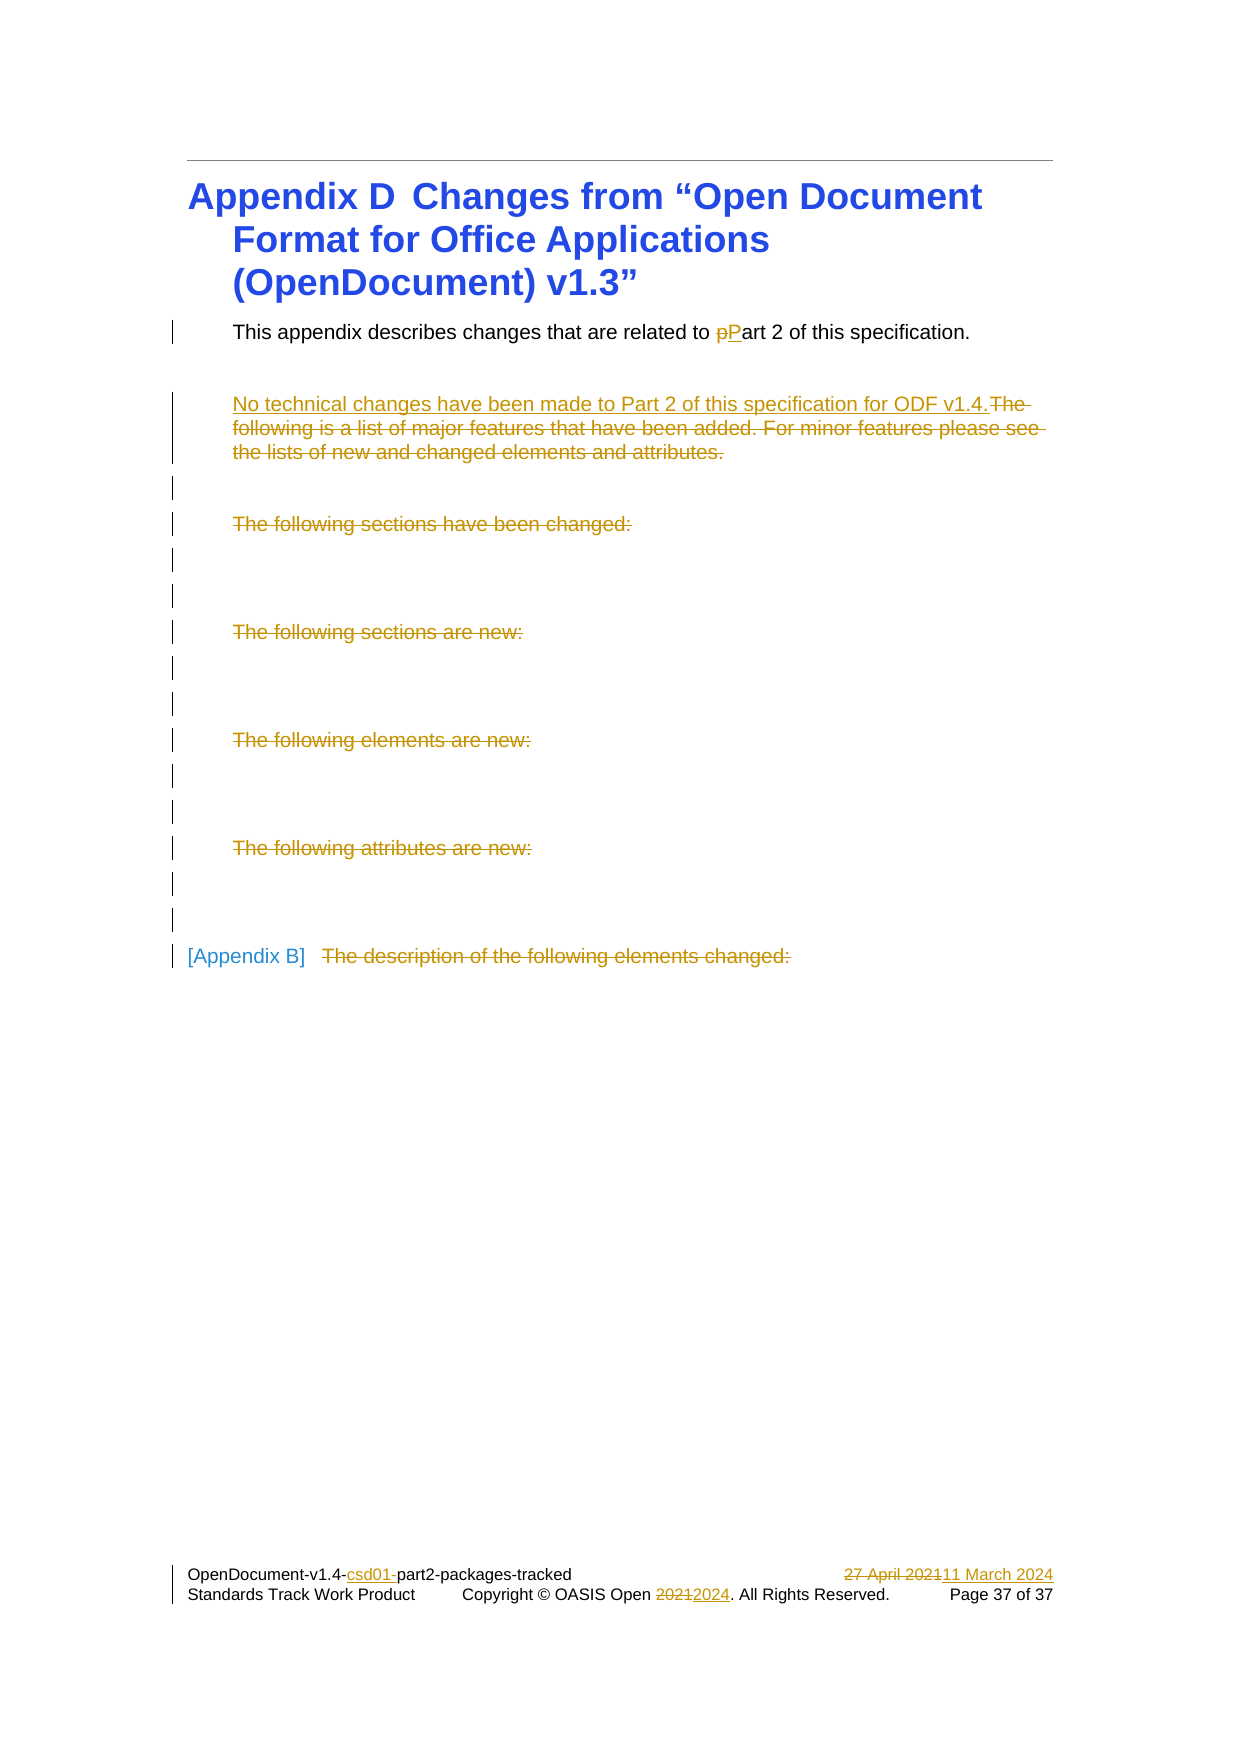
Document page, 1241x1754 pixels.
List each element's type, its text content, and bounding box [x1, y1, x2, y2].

list This appendix describes changes that are related to Part 2 of this specification. [187, 320, 1053, 344]
subtitle Changes from “Open Document Format for Office Applications (OpenDocument) v1.3” [187, 161, 1053, 303]
list No technical changes have been made to Part 2 of this specification for ODF v1.4. [187, 392, 1053, 464]
